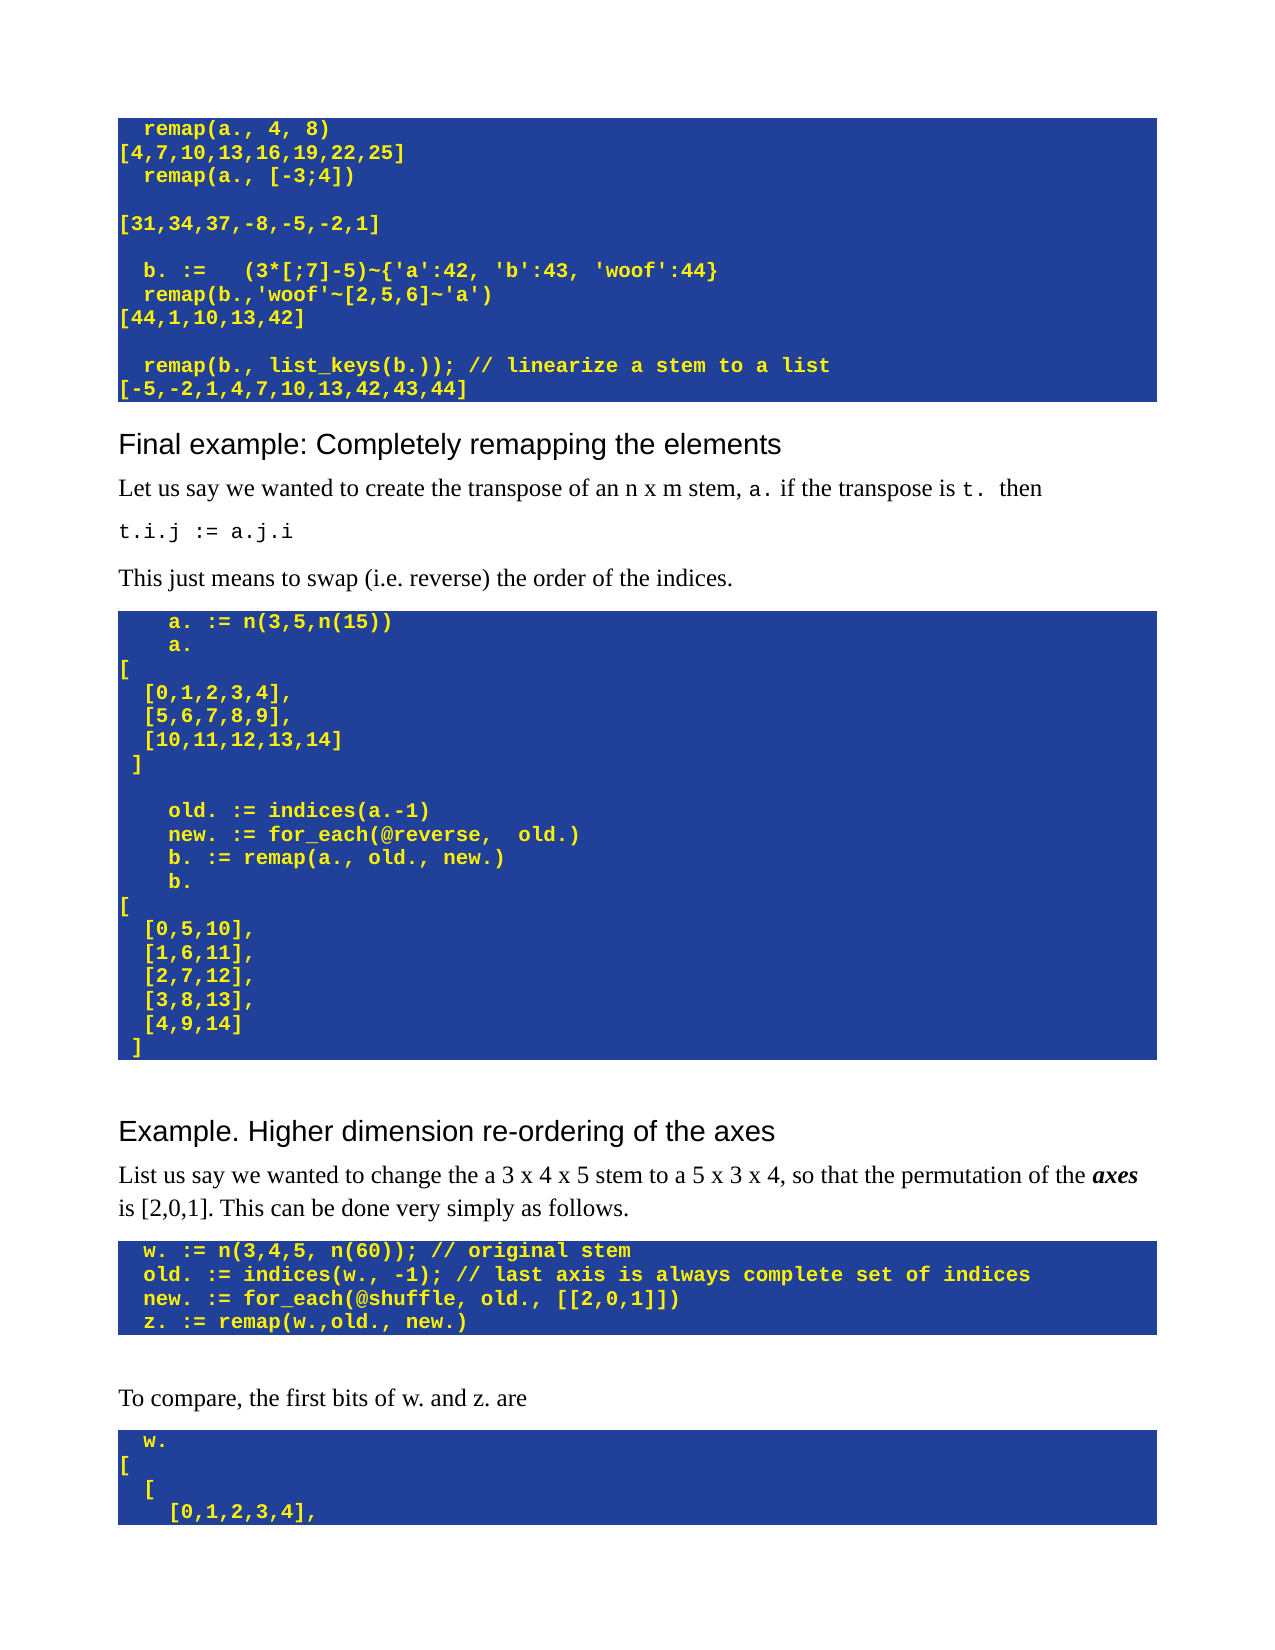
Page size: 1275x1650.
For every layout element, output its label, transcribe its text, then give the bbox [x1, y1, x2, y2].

text old. := indices(a.-1) new. := for_each(@reverse, old.) b. := remap(a., old., new.) [118, 776, 1157, 871]
text [ [118, 658, 1157, 682]
text a. [118, 634, 1157, 658]
text Let us say we wanted to create the transpose of an n x m stem, a. if the transpose is t. then [118, 473, 1157, 502]
text [31,34,37,-8,-5,-2,1] [118, 213, 1157, 236]
text [ [118, 1478, 1157, 1501]
text List us say we wanted to change the a 3 x 4 x 5 stem to a 5 x 3 x 4, so that the permutation of the axes is [2,0,1]. This can be done very simply as follows. [118, 1160, 1157, 1222]
text [0,5,10], [118, 918, 1157, 942]
text This just means to swap (i.e. reverse) the order of the indices. [118, 563, 1157, 592]
text ] [118, 753, 1157, 776]
text old. := indices(w., -1); // last axis is always complete set of indices [118, 1264, 1157, 1288]
text b. := (3*[;7]-5)~{'a':42, 'b':43, 'woof':44} [118, 260, 1157, 284]
subtitle Example. Higher dimension re-ordering of the axes [118, 1114, 1157, 1147]
text remap(b., list_keys(b.)); // linearize a stem to a list [118, 354, 1157, 378]
subtitle Final example: Completely remapping the elements [118, 427, 1157, 460]
text [ [118, 1454, 1157, 1478]
text [ [118, 894, 1157, 918]
text [0,1,2,3,4], [118, 682, 1157, 705]
text remap(b.,'woof'~[2,5,6]~'a') [118, 284, 1157, 307]
text remap(a., 4, 8) [118, 118, 1157, 142]
text [-5,-2,1,4,7,10,13,42,43,44] [118, 378, 1157, 402]
text b. [118, 871, 1157, 894]
text [4,9,14] [118, 1013, 1157, 1036]
text w. := n(3,4,5, n(60)); // original stem [118, 1241, 1157, 1264]
text a. := n(3,5,n(15)) [118, 611, 1157, 634]
text [0,1,2,3,4], [118, 1501, 1157, 1525]
text [2,7,12], [118, 966, 1157, 989]
text [1,6,11], [118, 942, 1157, 966]
text [3,8,13], [118, 989, 1157, 1013]
text ] [118, 1036, 1157, 1060]
text [10,11,12,13,14] [118, 729, 1157, 753]
text t.i.j := a.j.i [118, 521, 1157, 545]
text To compare, the first bits of w. and z. are [118, 1383, 1157, 1411]
text new. := for_each(@shuffle, old., [[2,0,1]]) [118, 1288, 1157, 1311]
text [5,6,7,8,9], [118, 705, 1157, 729]
text z. := remap(w.,old., new.) [118, 1311, 1157, 1335]
text [4,7,10,13,16,19,22,25] [118, 142, 1157, 165]
text remap(a., [-3;4]) [118, 165, 1157, 189]
text w. [118, 1430, 1157, 1454]
text [44,1,10,13,42] [118, 307, 1157, 331]
